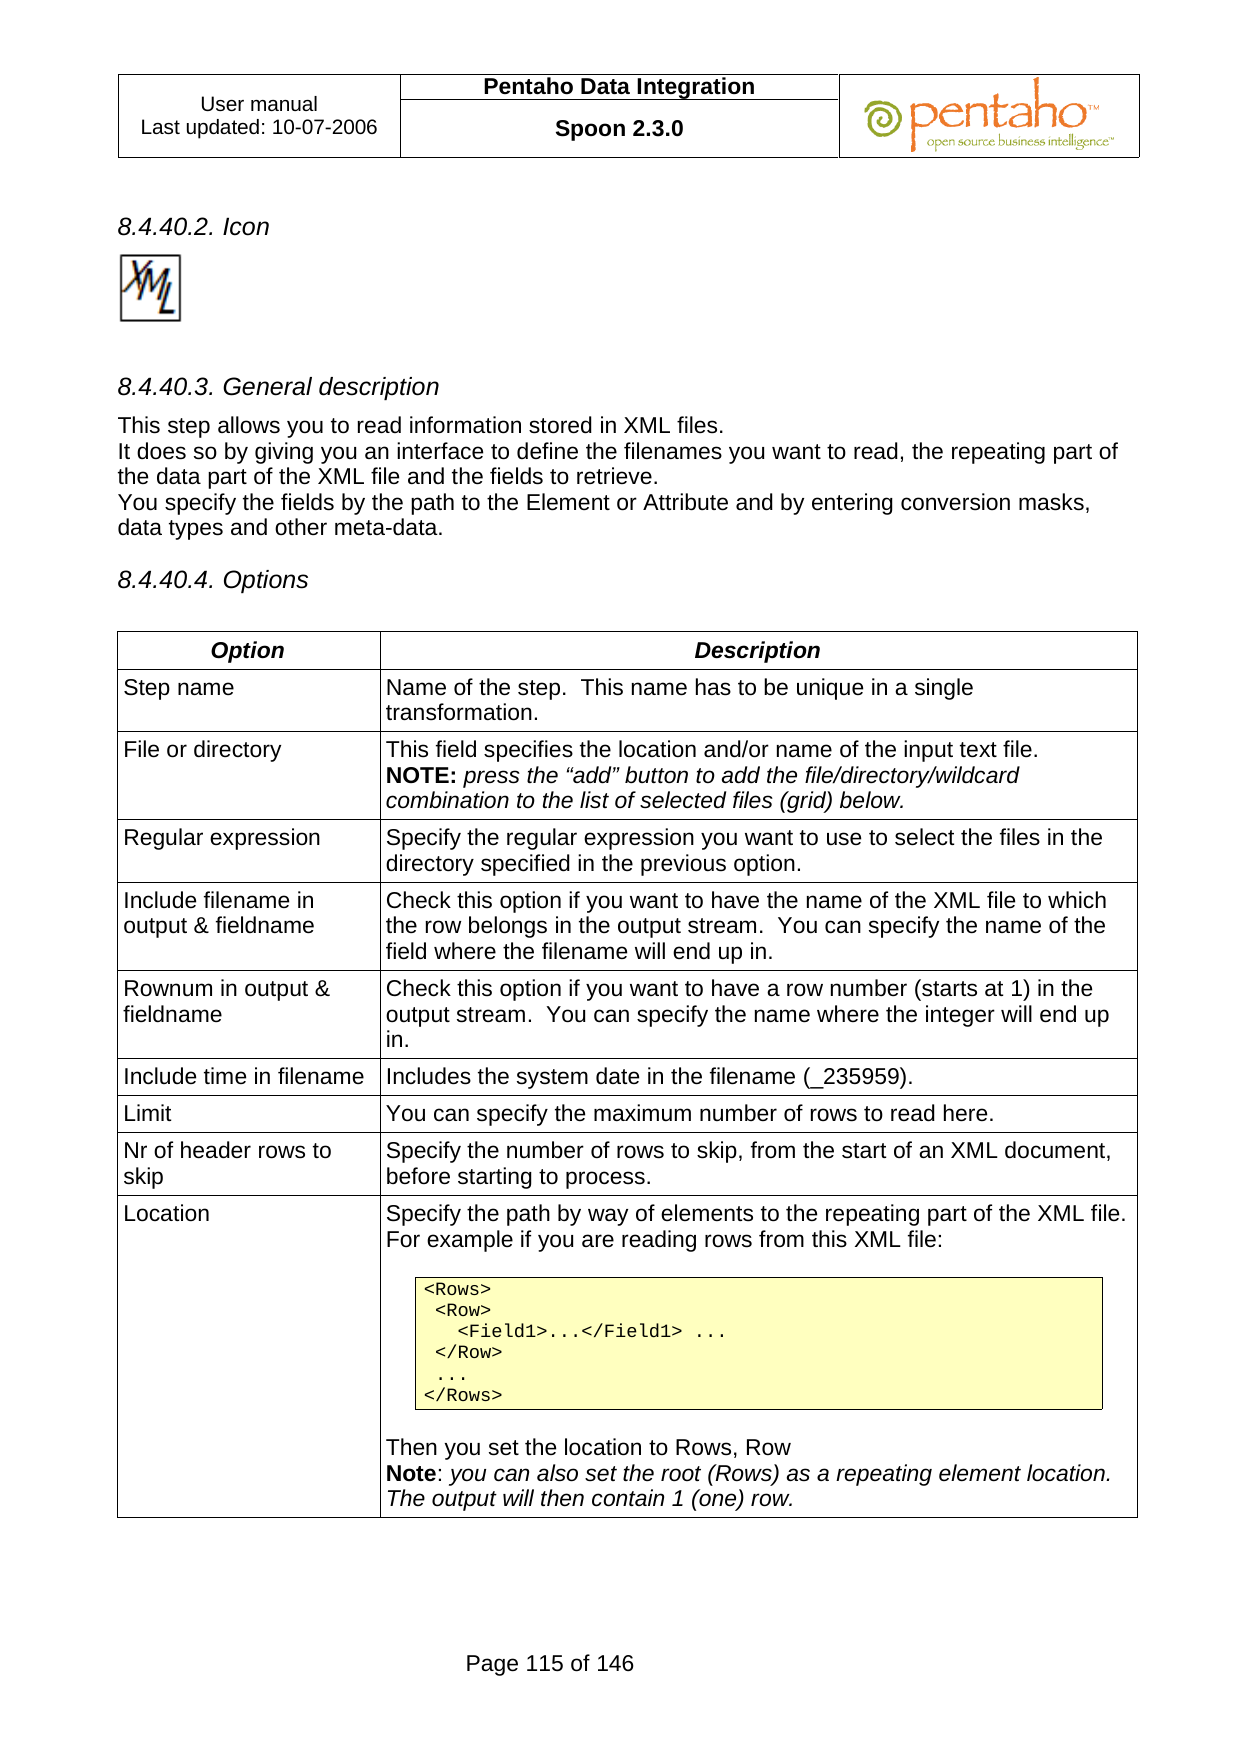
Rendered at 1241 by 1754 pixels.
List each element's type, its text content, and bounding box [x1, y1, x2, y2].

table_cell Limit [118, 1096, 380, 1132]
text It does so by giving you an interface to define the filenames you want to read, the repeating part of the data part of the XML file and the fields to retrieve. [117, 438, 1137, 489]
subtitle Icon [117, 213, 1137, 241]
table_cell Specify the path by way of elements to the repeating part of the XML file. For example if you are reading rows from this XML file: <Rows> <Row> <Field1>...</Field1> ... </Row> ... </Rows> Then you set the location to Rows, Row Note: you can also set the root (Rows) as a repeating element location. The output will then contain 1 (one) row. [381, 1196, 1137, 1517]
table_cell Include filename in output & fieldname [118, 883, 380, 970]
table_cell Regular expression [118, 820, 380, 882]
table_cell File or directory [118, 732, 380, 819]
table_cell This field specifies the location and/or name of the input text file. NOTE: press the “add” button to add the file/directory/wildcard combination to the list of selected files (grid) below. [381, 732, 1137, 819]
table_cell Nr of header rows to skip [118, 1133, 380, 1195]
subtitle Options [117, 565, 1137, 593]
table_cell Location [118, 1196, 380, 1517]
table_header Description [381, 632, 1137, 669]
text This step allows you to read information stored in XML files. [117, 413, 1137, 438]
table_cell Specify the regular expression you want to use to select the files in the directory specified in the previous option. [381, 820, 1137, 882]
table_header Option [118, 632, 380, 669]
table_cell Include time in filename [118, 1059, 380, 1095]
table_cell You can specify the maximum number of rows to read here. [381, 1096, 1137, 1132]
table_cell Check this option if you want to have a row number (starts at 1) in the output stream. You can specify the name where the integer will end up in. [381, 971, 1137, 1058]
table_cell Name of the step. This name has to be unique in a single transformation. [381, 670, 1137, 731]
subtitle General description [117, 372, 1137, 400]
table_cell Step name [118, 670, 380, 731]
table_cell Rownum in output & fieldname [118, 971, 380, 1058]
table_cell Specify the number of rows to skip, from the start of an XML document, before starting to process. [381, 1133, 1137, 1195]
table_cell Includes the system date in the filename (_235959). [381, 1059, 1137, 1095]
table_cell Check this option if you want to have the name of the XML file to which the row belongs in the output stream. You can specify the name of the field where the filename will end up in. [381, 883, 1137, 970]
text You specify the fields by the path to the Element or Attribute and by entering conversion masks, data types and other meta-data. [117, 489, 1137, 540]
